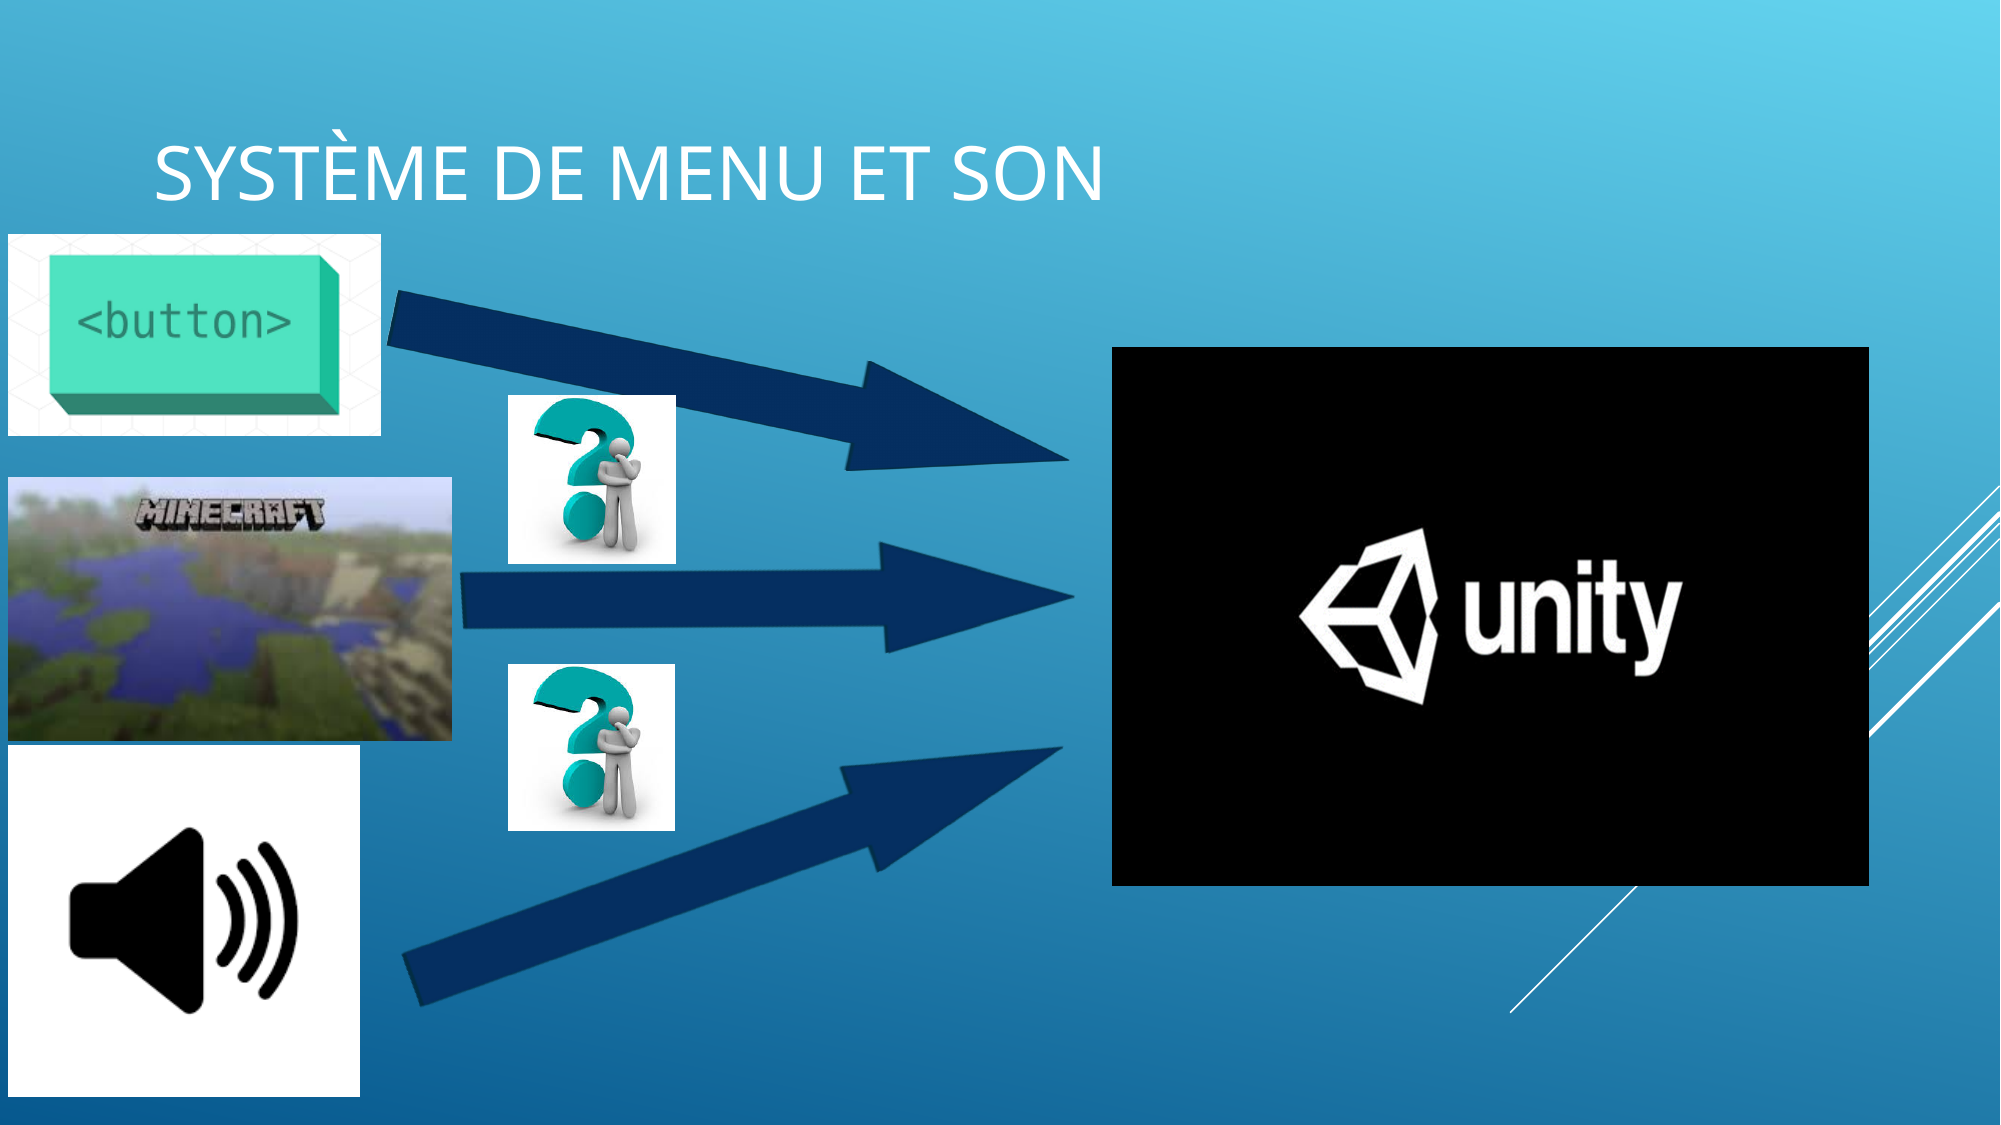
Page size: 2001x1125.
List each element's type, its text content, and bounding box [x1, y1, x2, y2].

picture [8, 745, 360, 1097]
title Système de menu et son [138, 47, 1539, 295]
picture [8, 234, 1102, 1125]
picture [1112, 347, 1869, 886]
